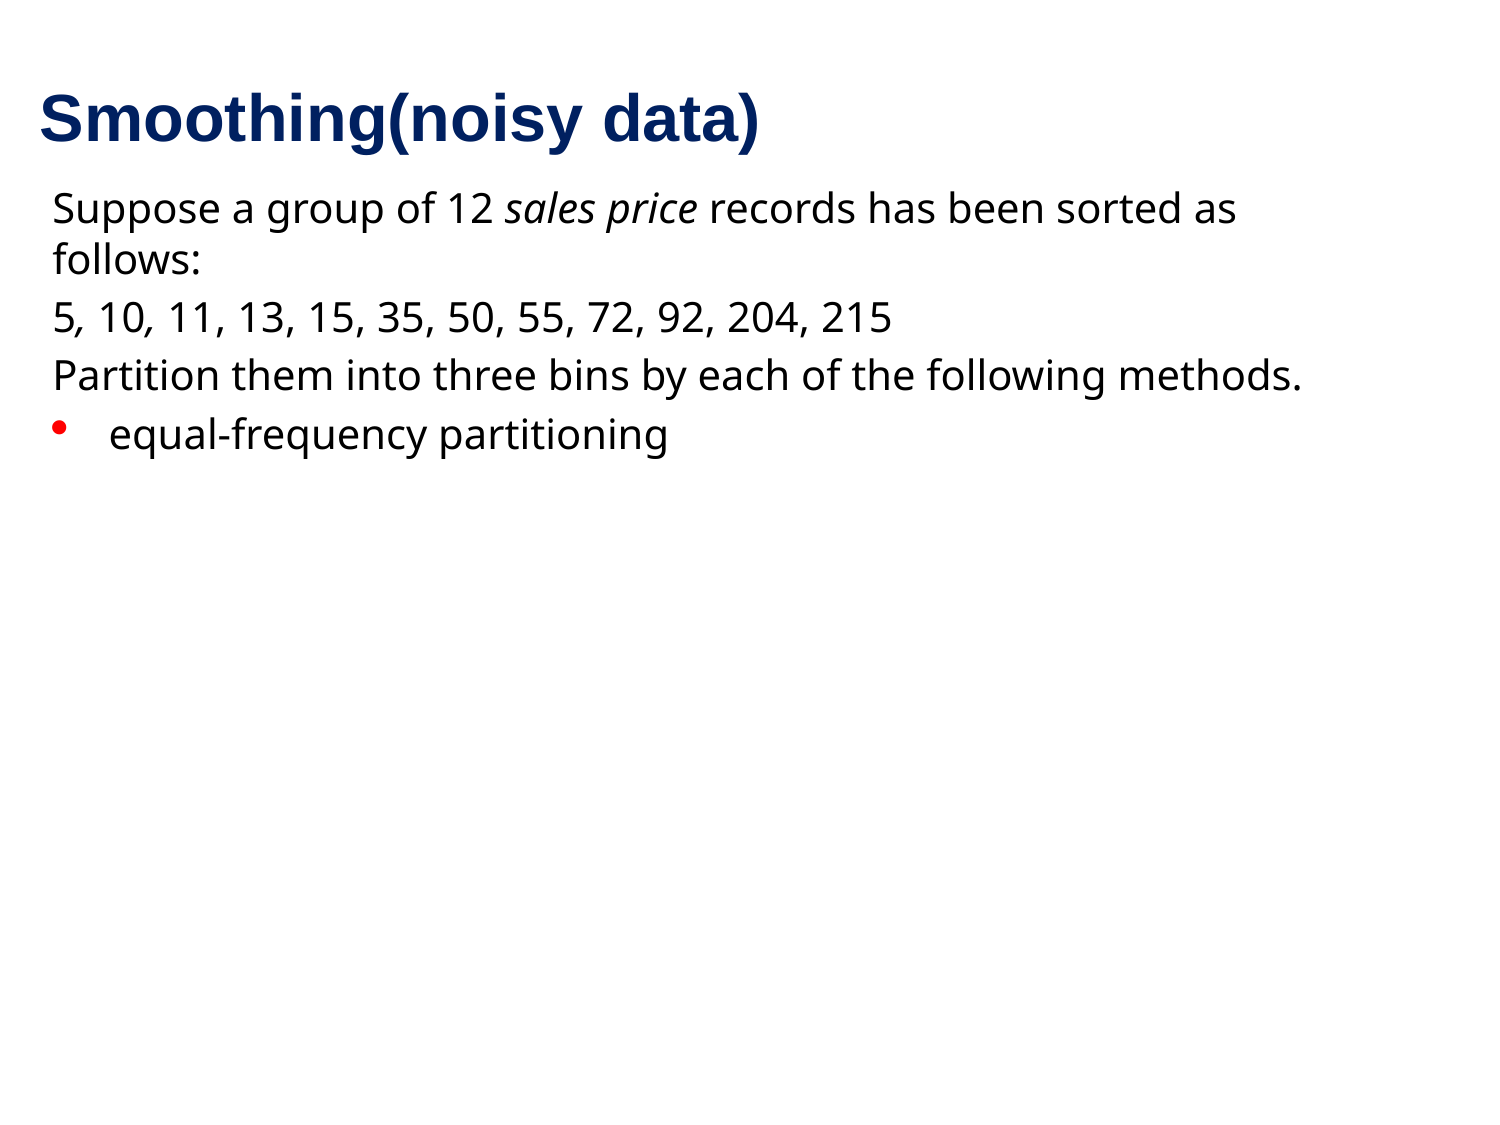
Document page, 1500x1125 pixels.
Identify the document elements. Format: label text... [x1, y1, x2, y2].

list Suppose a group of 12 sales price records has been sorted as follows: 5, 10, 11, 13, 15, 35, 50, 55, 72, 92, 204, 215 Partition them into three bins by each of the following methods. equal-frequency partitioning [37, 174, 1379, 1087]
title Smoothing(noisy data) [24, 24, 1275, 162]
